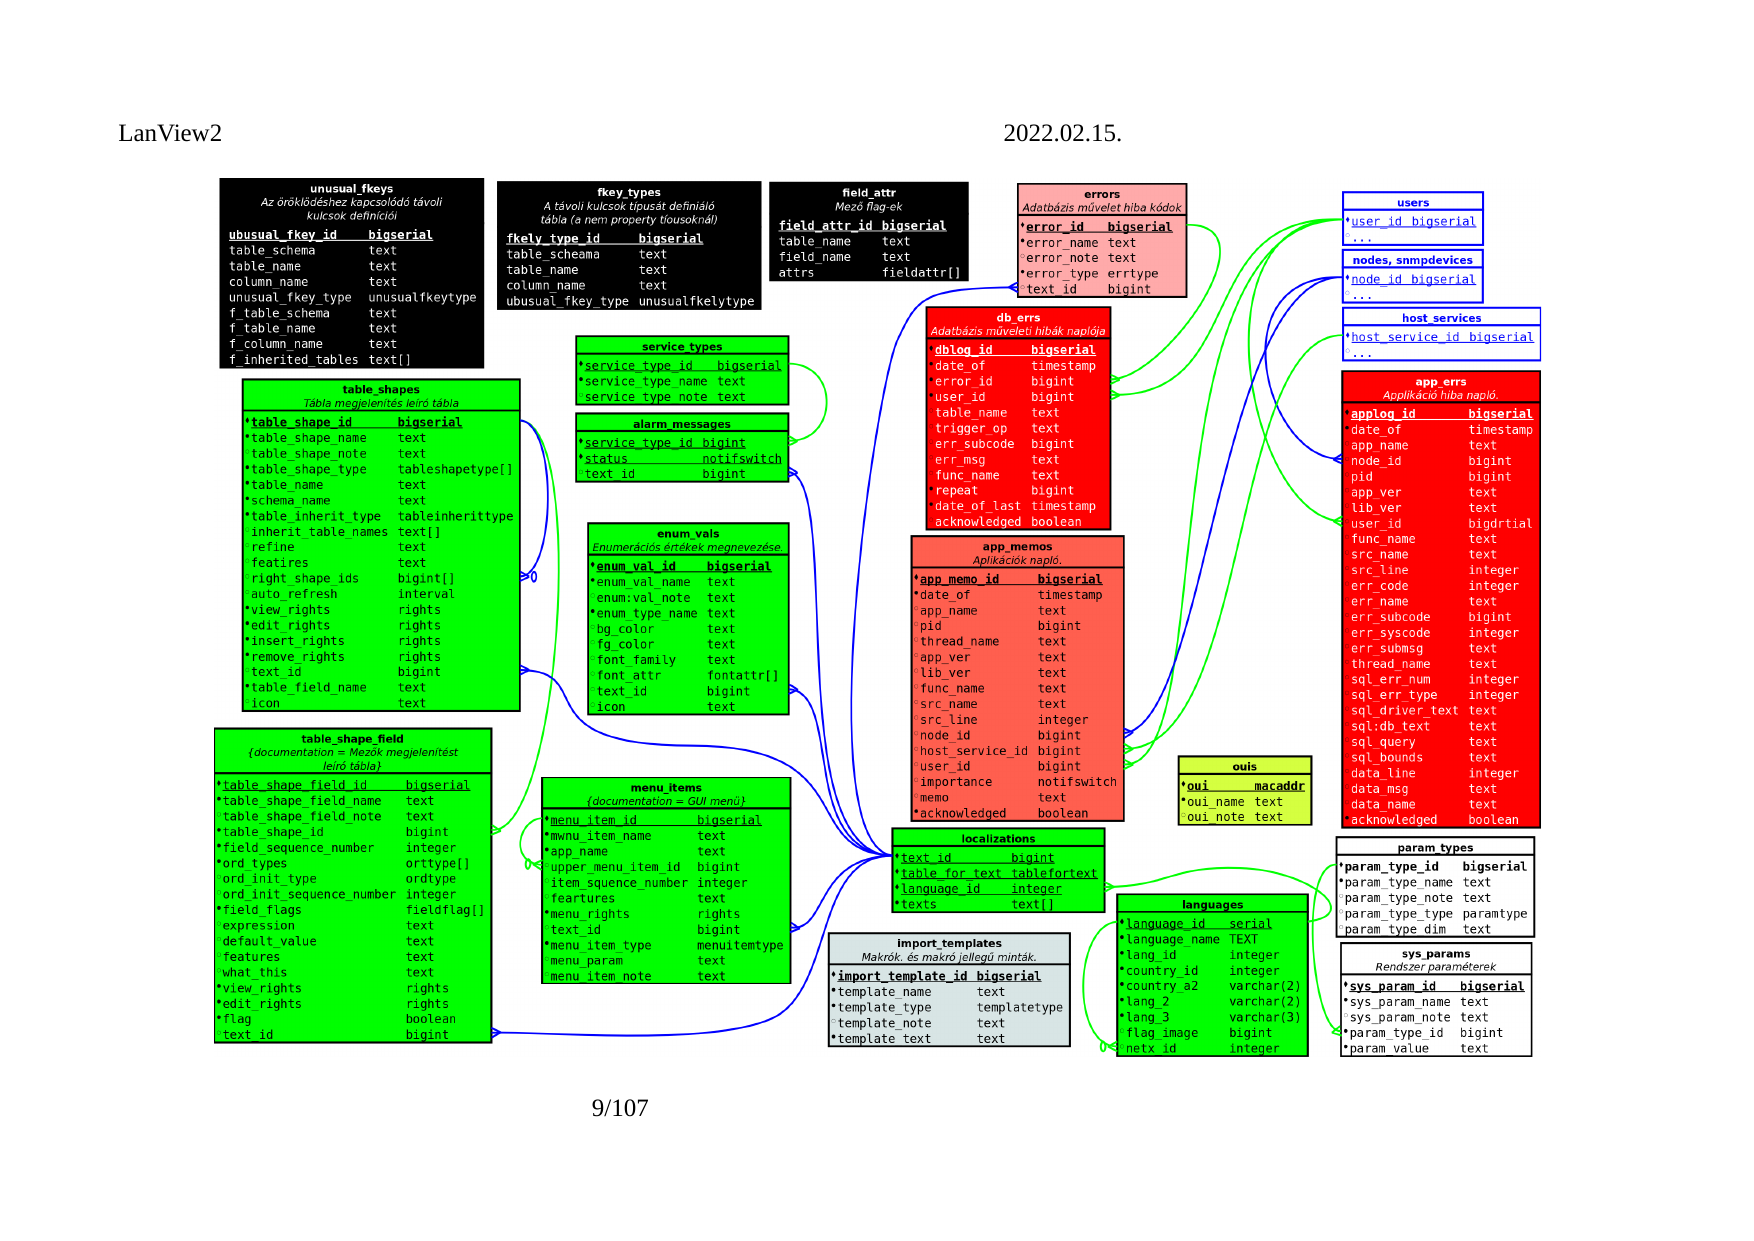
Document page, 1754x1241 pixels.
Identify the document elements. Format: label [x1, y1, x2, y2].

picture [222, 183, 1542, 1057]
